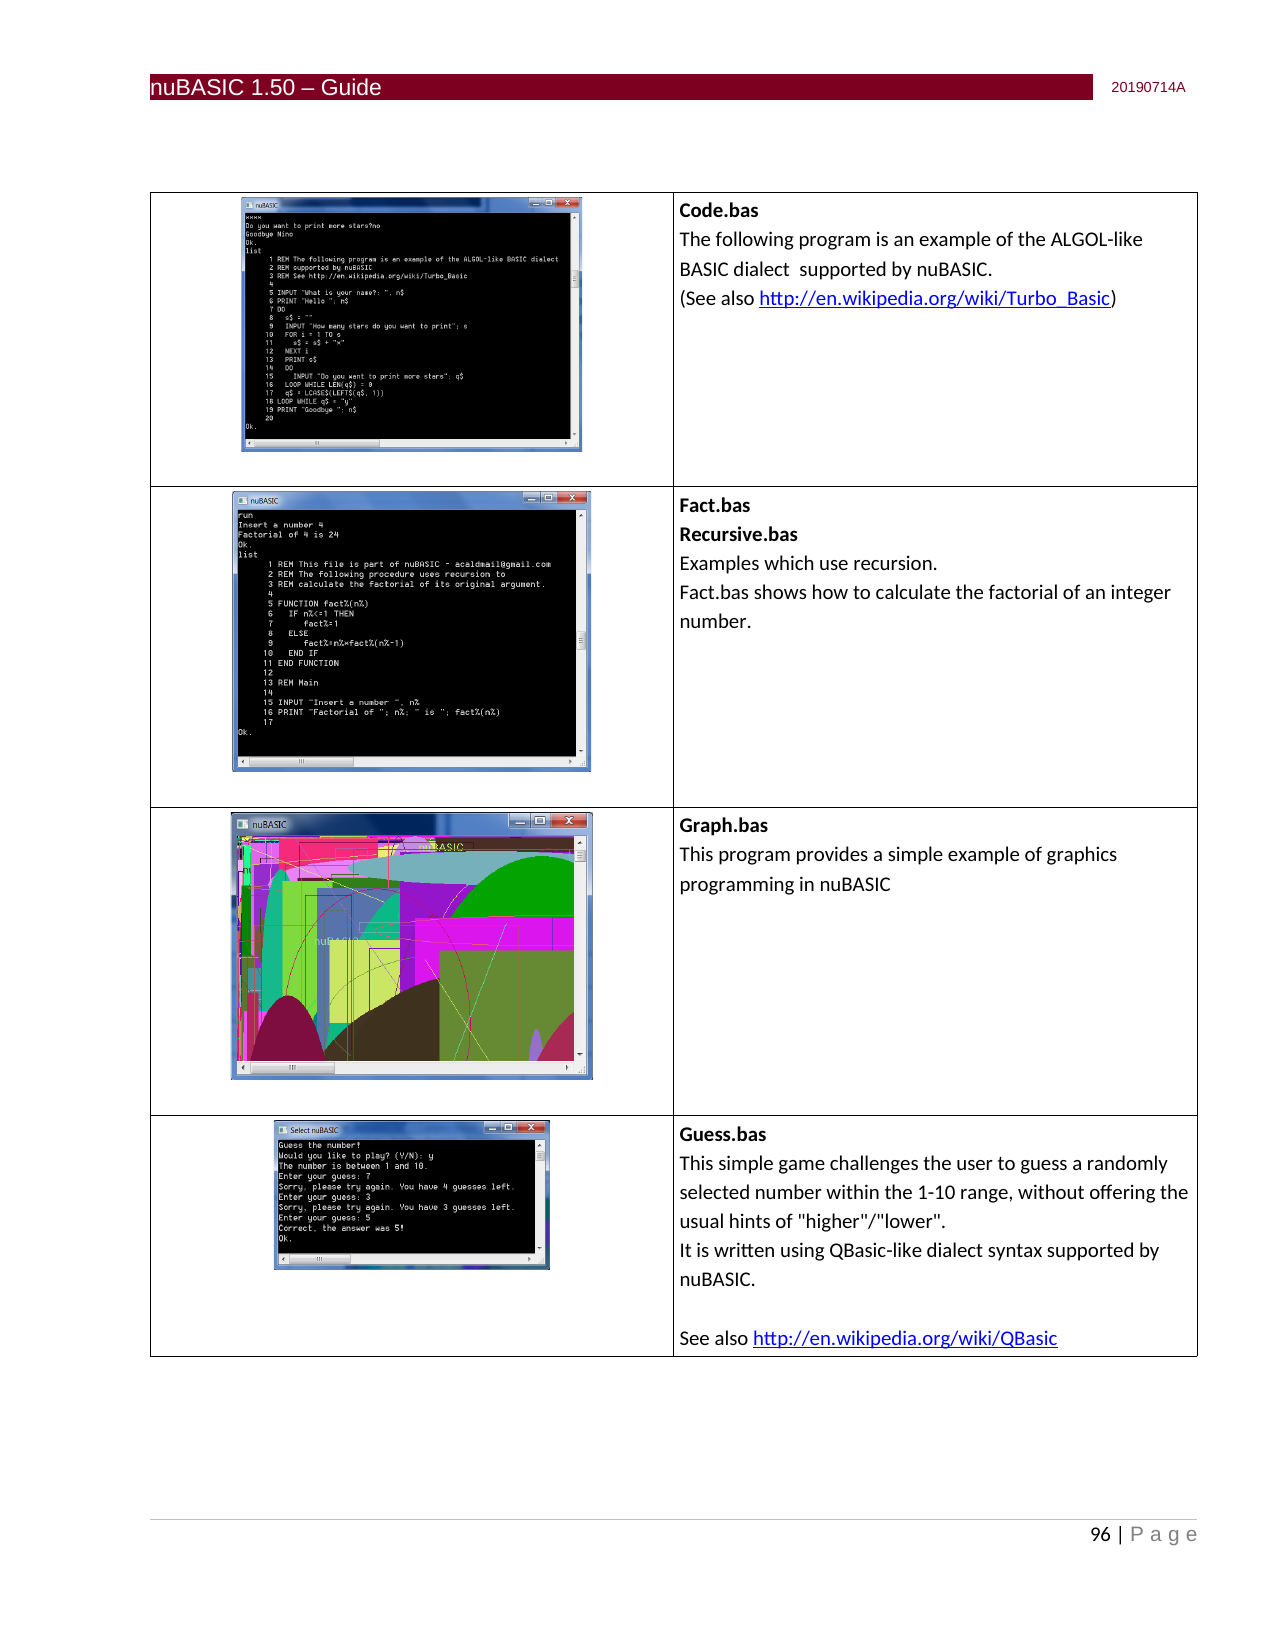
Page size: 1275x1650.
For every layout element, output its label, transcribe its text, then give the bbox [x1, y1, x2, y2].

table_header [151, 193, 673, 197]
picture [273, 1120, 550, 1270]
table_cell [151, 808, 673, 812]
picture [241, 197, 583, 452]
picture [232, 491, 592, 772]
table_cell [151, 1116, 673, 1356]
table_header [151, 198, 673, 486]
picture [230, 812, 593, 1080]
table_cell Fact.bas Recursive.bas Examples which use recursion. Fact.bas shows how to calculate the factorial of an integer number. [674, 487, 1197, 807]
table_cell Graph.bas This program provides a simple example of graphics programming in nuBASIC [674, 808, 1197, 1115]
table_header Code.bas The following program is an example of the ALGOL-like BASIC dialect supported by nuBASIC. (See also http://en.wikipedia.org/wiki/Turbo_Basic) [674, 193, 1197, 486]
table_cell Guess.bas This simple game challenges the user to guess a randomly selected number within the 1-10 range, without offering the usual hints of "higher"/"lower". It is written using QBasic-like dialect syntax supported by nuBASIC. See also http://en.wikipedia.org/wiki/QBasic [674, 1116, 1197, 1356]
table_cell [151, 487, 673, 807]
table_cell [151, 813, 673, 1115]
